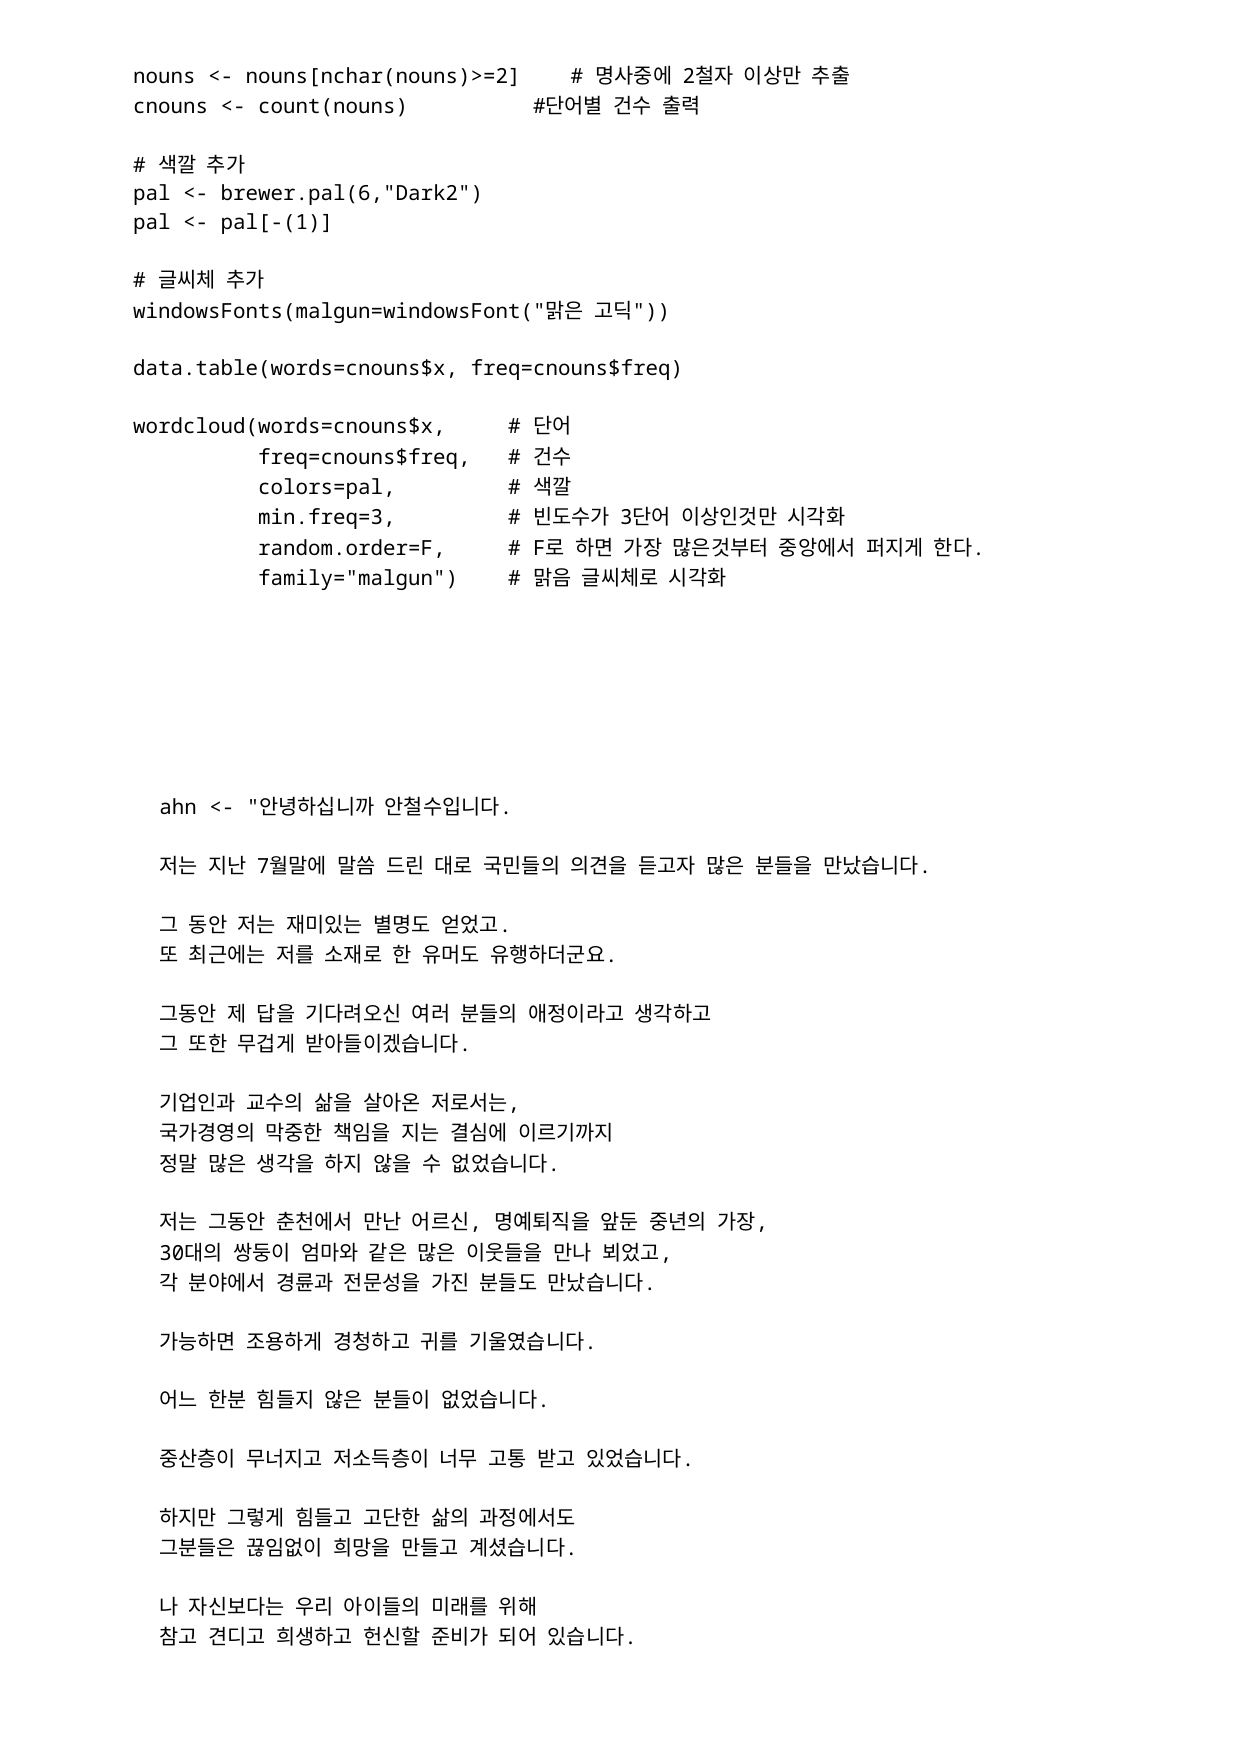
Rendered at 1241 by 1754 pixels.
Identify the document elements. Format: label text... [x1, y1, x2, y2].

text min.freq=3, # 빈도수가 3단어 이상인것만 시각화 [59, 501, 1181, 531]
text 그 동안 저는 재미있는 별명도 얻었고. [59, 908, 1181, 938]
text ahn <- "안녕하십니까 안철수입니다. [59, 791, 1181, 821]
text 각 분야에서 경륜과 전문성을 가진 분들도 만났습니다. [59, 1266, 1181, 1297]
text 기업인과 교수의 삶을 살아온 저로서는, [59, 1086, 1181, 1117]
text 저는 지난 7월말에 말씀 드린 대로 국민들의 의견을 듣고자 많은 분들을 만났습니다. [59, 849, 1181, 880]
text 저는 그동안 춘천에서 만난 어르신, 명예퇴직을 앞둔 중년의 가장, [59, 1206, 1181, 1236]
text 어느 한분 힘들지 않은 분들이 없었습니다. [59, 1384, 1181, 1414]
text # 글씨체 추가 [59, 264, 1181, 294]
text pal <- pal[-(1)] [59, 207, 1181, 235]
text 국가경영의 막중한 책임을 지는 결심에 이르기까지 [59, 1117, 1181, 1147]
text 그동안 제 답을 기다려오신 여러 분들의 애정이라고 생각하고 [59, 997, 1181, 1027]
text 그 또한 무겁게 받아들이겠습니다. [59, 1027, 1181, 1058]
text 30대의 쌍둥이 엄마와 같은 많은 이웃들을 만나 뵈었고, [59, 1236, 1181, 1266]
text 또 최근에는 저를 소재로 한 유머도 유행하더군요. [59, 938, 1181, 969]
text 정말 많은 생각을 하지 않을 수 없었습니다. [59, 1147, 1181, 1177]
text windowsFonts(malgun=windowsFont("맑은 고딕")) [59, 294, 1181, 324]
text family="malgun") # 맑음 글씨체로 시각화 [59, 561, 1181, 592]
text 그분들은 끊임없이 희망을 만들고 계셨습니다. [59, 1532, 1181, 1562]
text 중산층이 무너지고 저소득층이 너무 고통 받고 있었습니다. [59, 1442, 1181, 1473]
text freq=cnouns$freq, # 건수 [59, 440, 1181, 470]
text 나 자신보다는 우리 아이들의 미래를 위해 [59, 1590, 1181, 1621]
text nouns <- nouns[nchar(nouns)>=2] # 명사중에 2철자 이상만 추출 [59, 59, 1181, 89]
text wordcloud(words=cnouns$x, # 단어 [59, 410, 1181, 440]
text # 색깔 추가 [59, 148, 1181, 178]
text data.table(words=cnouns$x, freq=cnouns$freq) [59, 353, 1181, 381]
text pal <- brewer.pal(6,"Dark2") [59, 178, 1181, 207]
text 하지만 그렇게 힘들고 고단한 삶의 과정에서도 [59, 1501, 1181, 1532]
text colors=pal, # 색깔 [59, 470, 1181, 501]
text cnouns <- count(nouns) #단어별 건수 출력 [59, 89, 1181, 120]
text random.order=F, # F로 하면 가장 많은것부터 중앙에서 퍼지게 한다. [59, 531, 1181, 561]
text 참고 견디고 희생하고 헌신할 준비가 되어 있습니다. [59, 1621, 1181, 1651]
text 가능하면 조용하게 경청하고 귀를 기울였습니다. [59, 1325, 1181, 1355]
